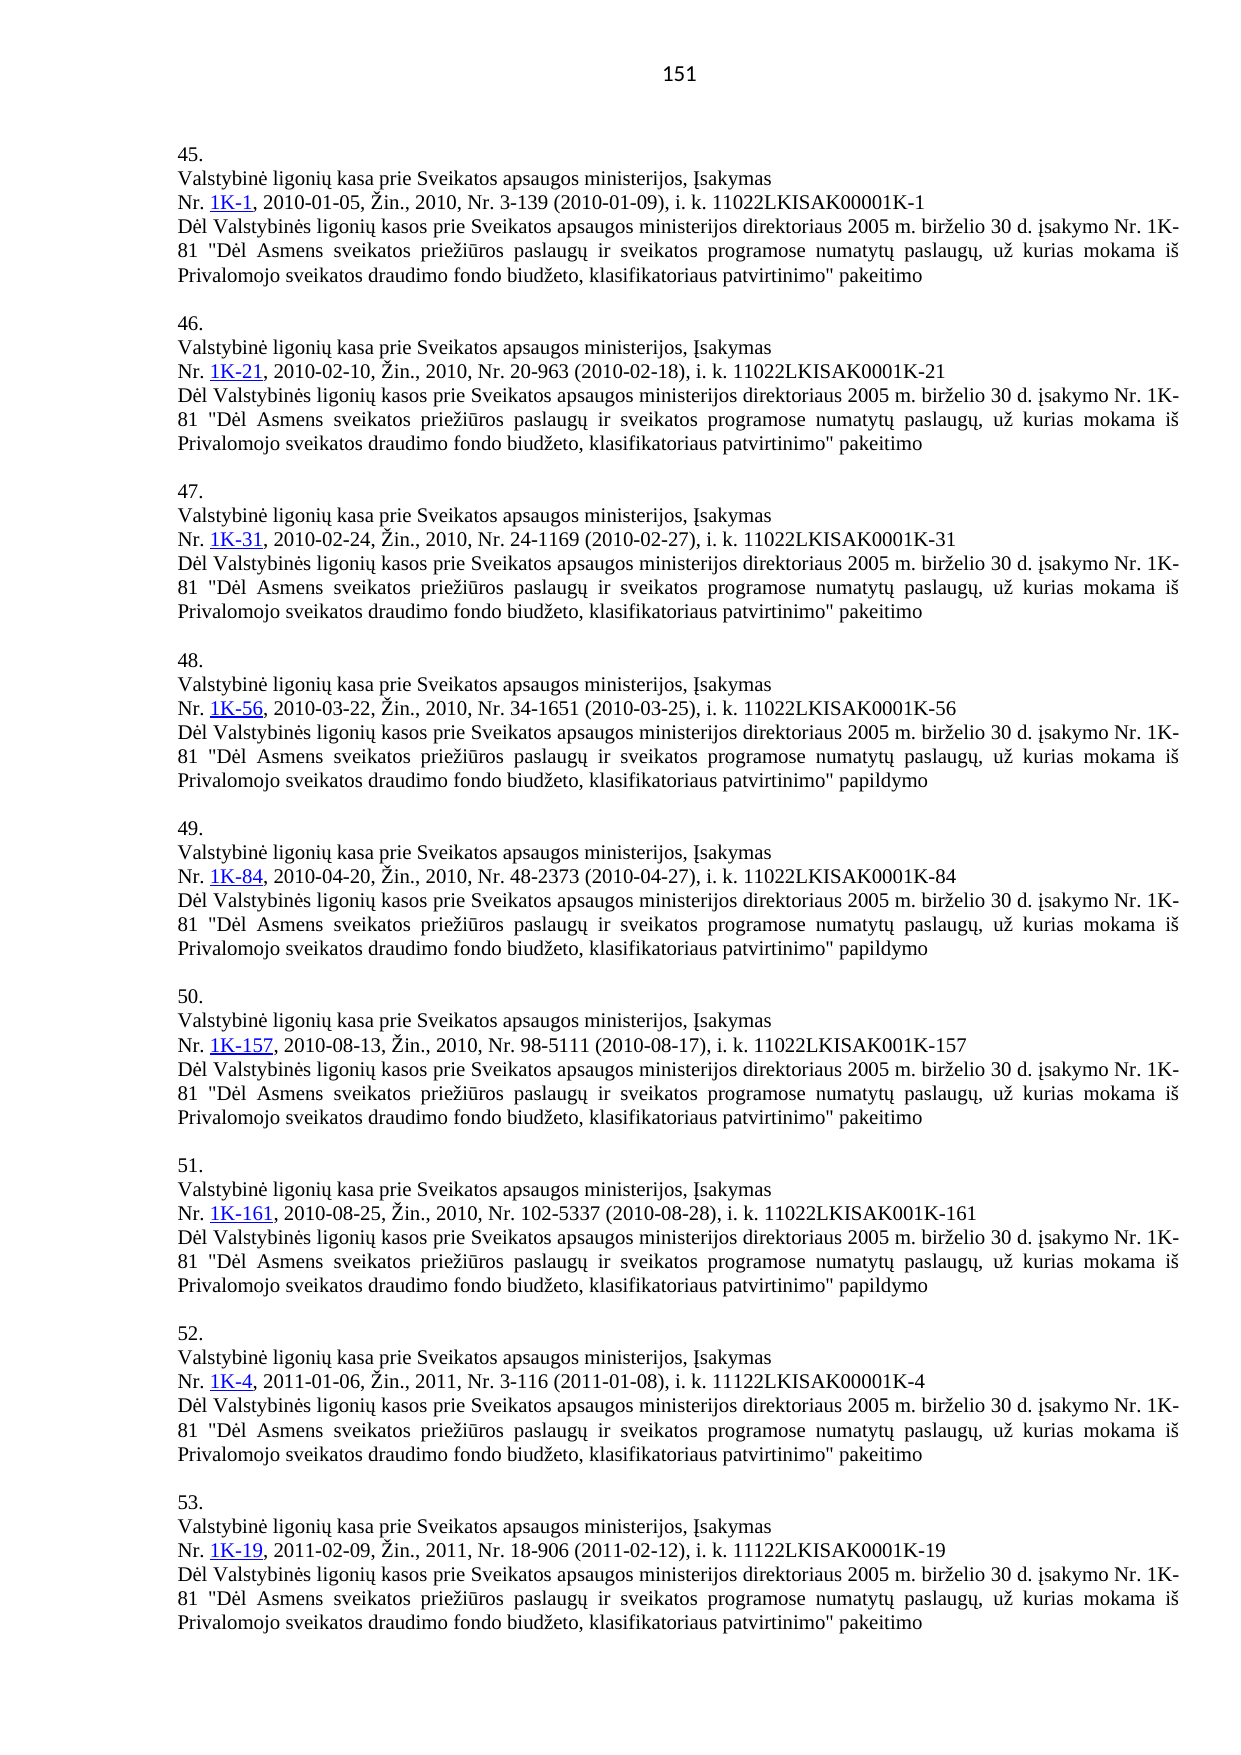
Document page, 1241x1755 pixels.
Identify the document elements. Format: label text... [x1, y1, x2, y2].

text 50. [177, 984, 1181, 1008]
text 48. [177, 647, 1181, 672]
text Dėl Valstybinės ligonių kasos prie Sveikatos apsaugos ministerijos direktoriaus 2005 m. birželio 30 d. įsakymo Nr. 1K-81 "Dėl Asmens sveikatos priežiūros paslaugų ir sveikatos programose numatytų paslaugų, už kurias mokama iš Privalomojo sveikatos draudimo fondo biudžeto, klasifikatoriaus patvirtinimo" pakeitimo [177, 214, 1181, 287]
text Nr. 1K-1, 2010-01-05, Žin., 2010, Nr. 3-139 (2010-01-09), i. k. 11022LKISAK00001K-1 [177, 190, 1181, 214]
text Valstybinė ligonių kasa prie Sveikatos apsaugos ministerijos, Įsakymas [177, 1514, 1181, 1538]
text Nr. 1K-56, 2010-03-22, Žin., 2010, Nr. 34-1651 (2010-03-25), i. k. 11022LKISAK0001K-56 [177, 696, 1181, 720]
text 45. [177, 142, 1181, 166]
text Valstybinė ligonių kasa prie Sveikatos apsaugos ministerijos, Įsakymas [177, 335, 1181, 359]
text 46. [177, 311, 1181, 335]
text 49. [177, 816, 1181, 840]
text 47. [177, 479, 1181, 503]
text Dėl Valstybinės ligonių kasos prie Sveikatos apsaugos ministerijos direktoriaus 2005 m. birželio 30 d. įsakymo Nr. 1K-81 "Dėl Asmens sveikatos priežiūros paslaugų ir sveikatos programose numatytų paslaugų, už kurias mokama iš Privalomojo sveikatos draudimo fondo biudžeto, klasifikatoriaus patvirtinimo" pakeitimo [177, 1393, 1181, 1466]
text Valstybinė ligonių kasa prie Sveikatos apsaugos ministerijos, Įsakymas [177, 672, 1181, 696]
text 51. [177, 1153, 1181, 1177]
text Nr. 1K-31, 2010-02-24, Žin., 2010, Nr. 24-1169 (2010-02-27), i. k. 11022LKISAK0001K-31 [177, 527, 1181, 551]
text Dėl Valstybinės ligonių kasos prie Sveikatos apsaugos ministerijos direktoriaus 2005 m. birželio 30 d. įsakymo Nr. 1K-81 "Dėl Asmens sveikatos priežiūros paslaugų ir sveikatos programose numatytų paslaugų, už kurias mokama iš Privalomojo sveikatos draudimo fondo biudžeto, klasifikatoriaus patvirtinimo" papildymo [177, 720, 1181, 792]
text 52. [177, 1321, 1181, 1345]
text Dėl Valstybinės ligonių kasos prie Sveikatos apsaugos ministerijos direktoriaus 2005 m. birželio 30 d. įsakymo Nr. 1K-81 "Dėl Asmens sveikatos priežiūros paslaugų ir sveikatos programose numatytų paslaugų, už kurias mokama iš Privalomojo sveikatos draudimo fondo biudžeto, klasifikatoriaus patvirtinimo" papildymo [177, 1225, 1181, 1297]
text 53. [177, 1490, 1181, 1514]
text Dėl Valstybinės ligonių kasos prie Sveikatos apsaugos ministerijos direktoriaus 2005 m. birželio 30 d. įsakymo Nr. 1K-81 "Dėl Asmens sveikatos priežiūros paslaugų ir sveikatos programose numatytų paslaugų, už kurias mokama iš Privalomojo sveikatos draudimo fondo biudžeto, klasifikatoriaus patvirtinimo" pakeitimo [177, 551, 1181, 623]
text Valstybinė ligonių kasa prie Sveikatos apsaugos ministerijos, Įsakymas [177, 1177, 1181, 1201]
text Nr. 1K-161, 2010-08-25, Žin., 2010, Nr. 102-5337 (2010-08-28), i. k. 11022LKISAK001K-161 [177, 1201, 1181, 1225]
text Valstybinė ligonių kasa prie Sveikatos apsaugos ministerijos, Įsakymas [177, 166, 1181, 190]
text Dėl Valstybinės ligonių kasos prie Sveikatos apsaugos ministerijos direktoriaus 2005 m. birželio 30 d. įsakymo Nr. 1K-81 "Dėl Asmens sveikatos priežiūros paslaugų ir sveikatos programose numatytų paslaugų, už kurias mokama iš Privalomojo sveikatos draudimo fondo biudžeto, klasifikatoriaus patvirtinimo" pakeitimo [177, 1562, 1181, 1634]
text Dėl Valstybinės ligonių kasos prie Sveikatos apsaugos ministerijos direktoriaus 2005 m. birželio 30 d. įsakymo Nr. 1K-81 "Dėl Asmens sveikatos priežiūros paslaugų ir sveikatos programose numatytų paslaugų, už kurias mokama iš Privalomojo sveikatos draudimo fondo biudžeto, klasifikatoriaus patvirtinimo" pakeitimo [177, 383, 1181, 455]
text Nr. 1K-157, 2010-08-13, Žin., 2010, Nr. 98-5111 (2010-08-17), i. k. 11022LKISAK001K-157 [177, 1032, 1181, 1057]
text Nr. 1K-21, 2010-02-10, Žin., 2010, Nr. 20-963 (2010-02-18), i. k. 11022LKISAK0001K-21 [177, 359, 1181, 383]
text Dėl Valstybinės ligonių kasos prie Sveikatos apsaugos ministerijos direktoriaus 2005 m. birželio 30 d. įsakymo Nr. 1K-81 "Dėl Asmens sveikatos priežiūros paslaugų ir sveikatos programose numatytų paslaugų, už kurias mokama iš Privalomojo sveikatos draudimo fondo biudžeto, klasifikatoriaus patvirtinimo" pakeitimo [177, 1057, 1181, 1129]
text Nr. 1K-4, 2011-01-06, Žin., 2011, Nr. 3-116 (2011-01-08), i. k. 11122LKISAK00001K-4 [177, 1369, 1181, 1393]
text Dėl Valstybinės ligonių kasos prie Sveikatos apsaugos ministerijos direktoriaus 2005 m. birželio 30 d. įsakymo Nr. 1K-81 "Dėl Asmens sveikatos priežiūros paslaugų ir sveikatos programose numatytų paslaugų, už kurias mokama iš Privalomojo sveikatos draudimo fondo biudžeto, klasifikatoriaus patvirtinimo" papildymo [177, 888, 1181, 960]
text Valstybinė ligonių kasa prie Sveikatos apsaugos ministerijos, Įsakymas [177, 503, 1181, 527]
text Valstybinė ligonių kasa prie Sveikatos apsaugos ministerijos, Įsakymas [177, 1345, 1181, 1369]
text Nr. 1K-19, 2011-02-09, Žin., 2011, Nr. 18-906 (2011-02-12), i. k. 11122LKISAK0001K-19 [177, 1538, 1181, 1562]
text Nr. 1K-84, 2010-04-20, Žin., 2010, Nr. 48-2373 (2010-04-27), i. k. 11022LKISAK0001K-84 [177, 864, 1181, 888]
text Valstybinė ligonių kasa prie Sveikatos apsaugos ministerijos, Įsakymas [177, 1008, 1181, 1032]
text Valstybinė ligonių kasa prie Sveikatos apsaugos ministerijos, Įsakymas [177, 840, 1181, 864]
